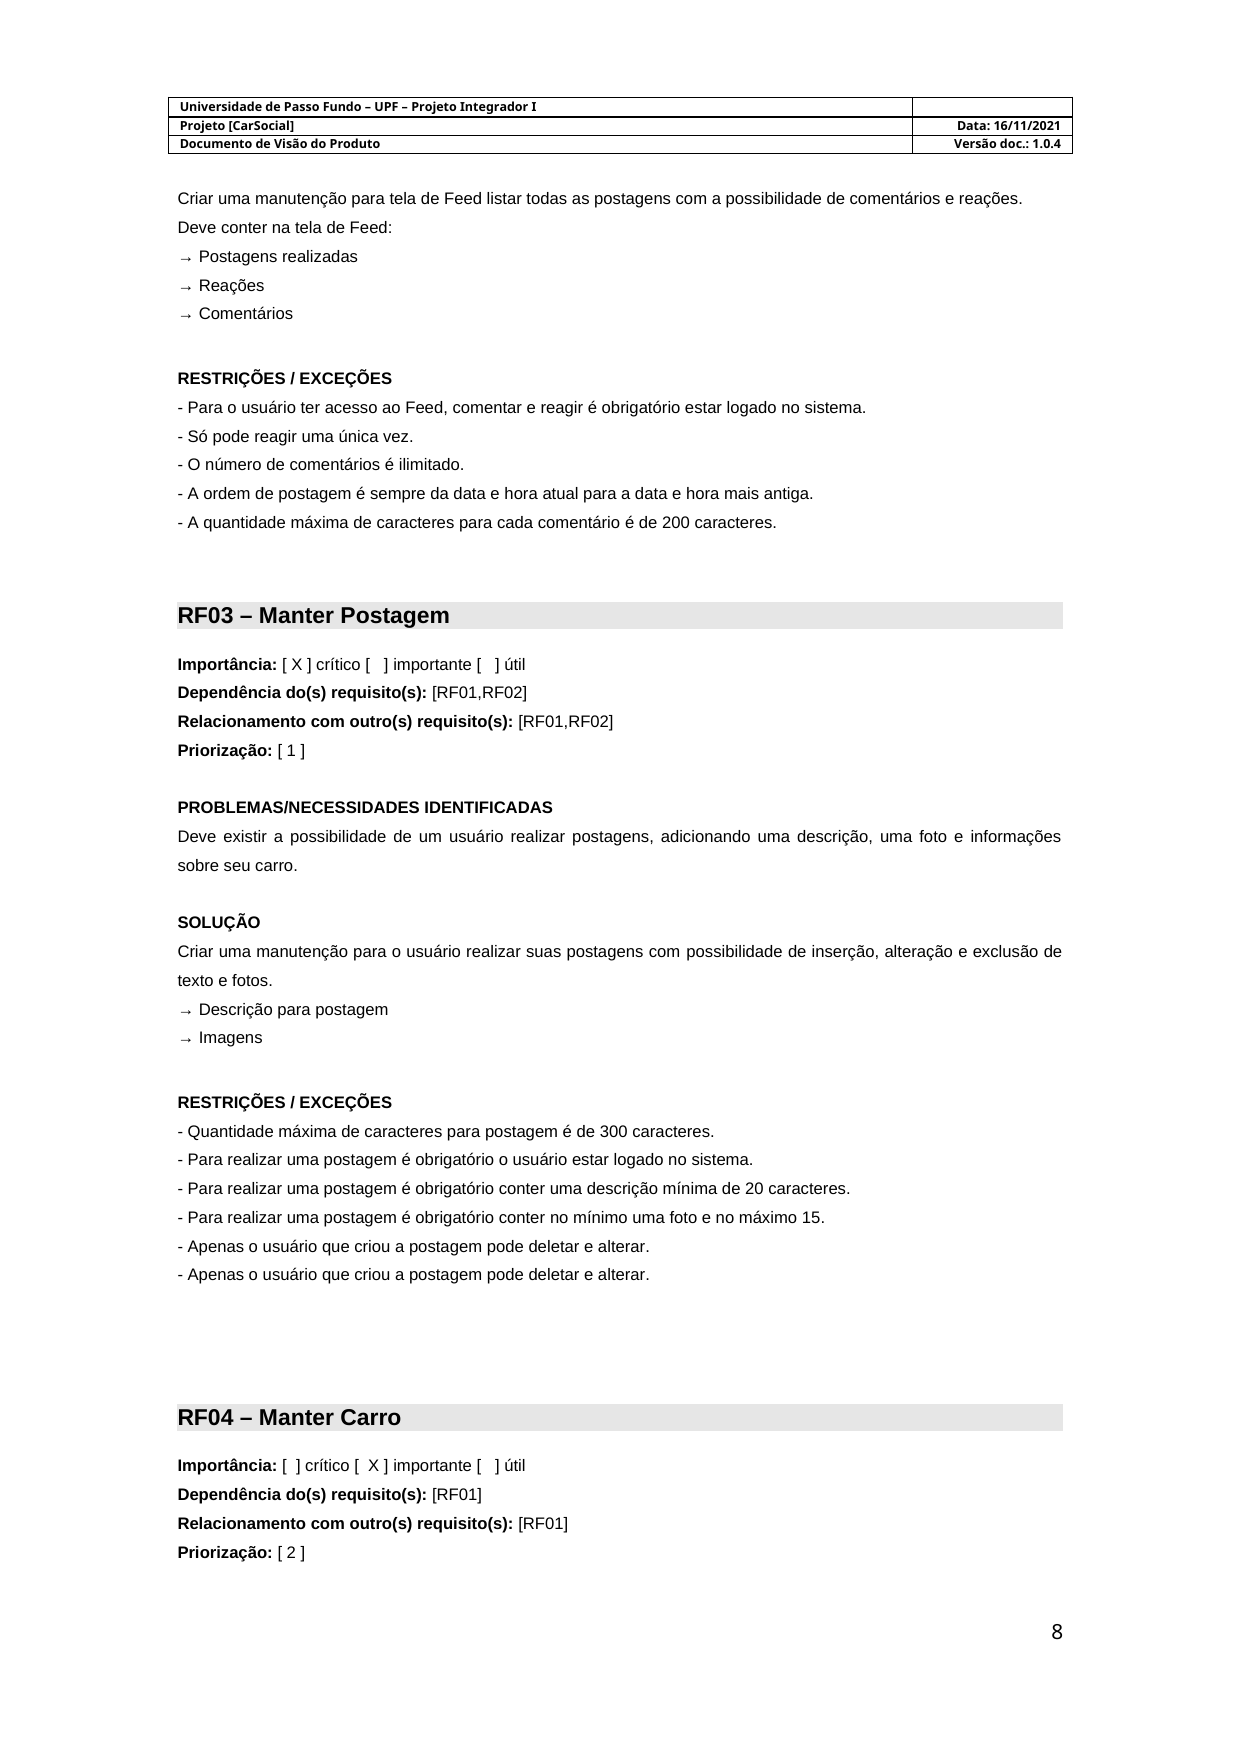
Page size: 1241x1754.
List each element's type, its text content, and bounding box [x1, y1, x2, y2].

text - Para realizar uma postagem é obrigatório conter uma descrição mínima de 20 caracteres. [177, 1179, 1063, 1198]
text - Para o usuário ter acesso ao Feed, comentar e reagir é obrigatório estar logado no sistema. [177, 398, 1063, 417]
text RF04 – Manter Carro [177, 1404, 1063, 1431]
text SOLUÇÃO [177, 913, 1063, 932]
text Criar uma manutenção para tela de Feed listar todas as postagens com a possibilidade de comentários e reações. [177, 189, 1063, 208]
text - A ordem de postagem é sempre da data e hora atual para a data e hora mais antiga. [177, 484, 1063, 503]
text Importância: [ ] crítico [ X ] importante [ ] útil Dependência do(s) requisito(s): [RF01] Relacionamento com outro(s) requisito(s): [RF01] Priorização: [ 2 ] [177, 1456, 1063, 1562]
text → Reações → Comentários [177, 275, 1063, 323]
text - Apenas o usuário que criou a postagem pode deletar e alterar. [177, 1236, 1063, 1256]
text - Para realizar uma postagem é obrigatório conter no mínimo uma foto e no máximo 15. [177, 1208, 1063, 1227]
text Criar uma manutenção para o usuário realizar suas postagens com possibilidade de inserção, alteração e exclusão de texto e fotos. [177, 942, 1063, 990]
text - Quantidade máxima de caracteres para postagem é de 300 caracteres. [177, 1121, 1063, 1141]
text - O número de comentários é ilimitado. [177, 455, 1063, 474]
text RESTRIÇÕES / EXCEÇÕES [177, 1093, 1063, 1112]
text Deve existir a possibilidade de um usuário realizar postagens, adicionando uma descrição, uma foto e informações sobre seu carro. [177, 827, 1063, 875]
text RF03 – Manter Postagem [177, 602, 1063, 629]
text → Descrição para postagem → Imagens [177, 999, 1063, 1047]
text - A quantidade máxima de caracteres para cada comentário é de 200 caracteres. [177, 513, 1063, 532]
text Importância: [ X ] crítico [ ] importante [ ] útil Dependência do(s) requisito(s): [RF01,RF02] Relacionamento com outro(s) requisito(s): [RF01,RF02] Priorização: [ 1 ] [177, 654, 1063, 760]
text → Postagens realizadas [177, 247, 1063, 266]
text - Só pode reagir uma única vez. [177, 426, 1063, 446]
text PROBLEMAS/NECESSIDADES IDENTIFICADAS [177, 798, 1063, 817]
text Deve conter na tela de Feed: [177, 218, 1063, 237]
text - Para realizar uma postagem é obrigatório o usuário estar logado no sistema. [177, 1150, 1063, 1169]
text - Apenas o usuário que criou a postagem pode deletar e alterar. [177, 1265, 1063, 1284]
text RESTRIÇÕES / EXCEÇÕES [177, 369, 1063, 388]
